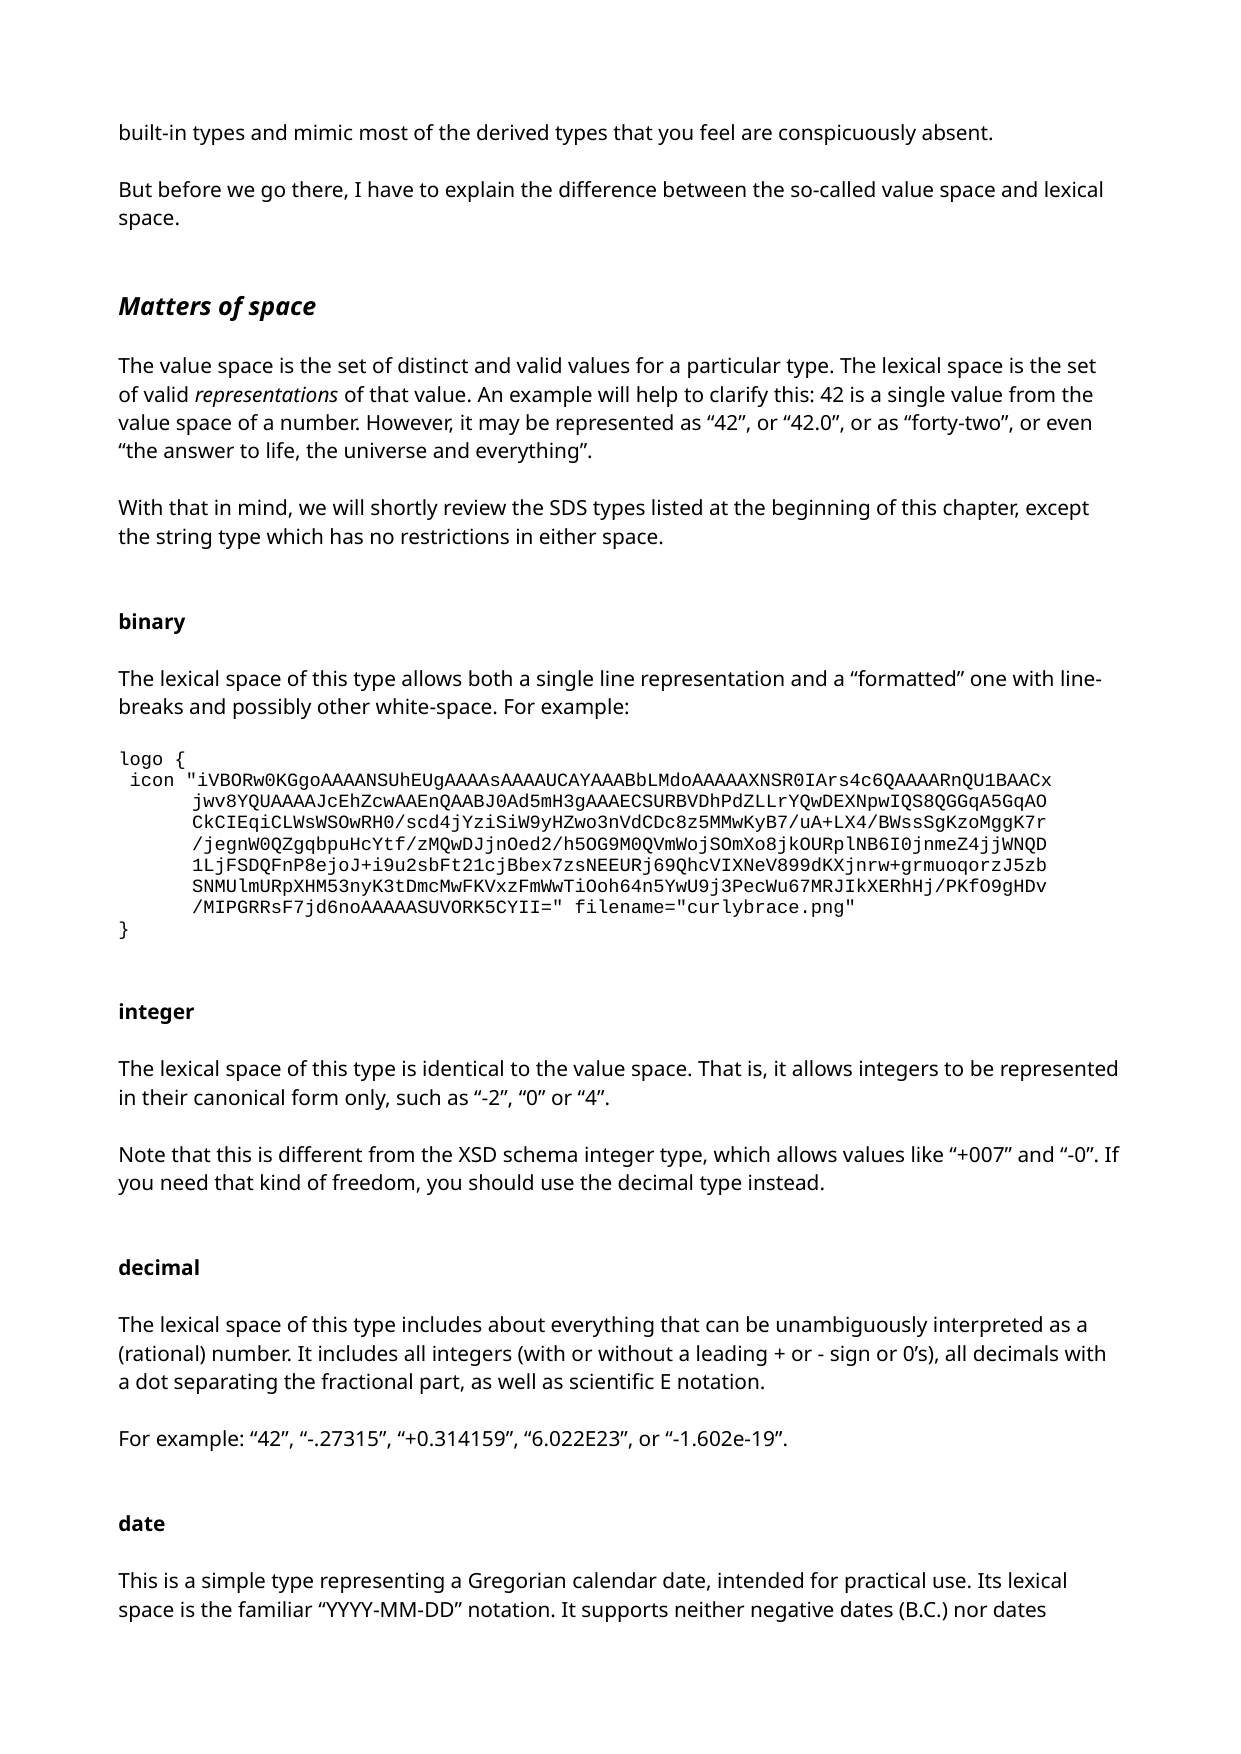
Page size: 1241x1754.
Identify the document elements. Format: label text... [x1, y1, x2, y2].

text For example: “42”, “-.27315”, “+0.314159”, “6.022E23”, or “-1.602e-19”. [118, 1424, 1122, 1452]
text icon "iVBORw0KGgoAAAANSUhEUgAAAAsAAAAUCAYAAABbLMdoAAAAAXNSR0IArs4c6QAAAARnQU1BAACx [118, 771, 1122, 792]
text } [118, 919, 1122, 941]
text Note that this is different from the XSD schema integer type, which allows values like “+007” and “-0”. If you need that kind of freedom, you should use the decimal type instead. [118, 1140, 1122, 1197]
text binary [118, 607, 1122, 636]
text logo { [118, 749, 1122, 771]
text built-in types and mimic most of the derived types that you feel are conspicuously absent. [118, 118, 1122, 147]
text integer [118, 997, 1122, 1026]
text date [118, 1509, 1122, 1538]
text /jegnW0QZgqbpuHcYtf/zMQwDJjnOed2/h5OG9M0QVmWojSOmXo8jkOURplNB6I0jnmeZ4jjWNQD [118, 834, 1122, 856]
text /MIPGRRsF7jd6noAAAAASUVORK5CYII=" filename="curlybrace.png" [118, 898, 1122, 919]
text CkCIEqiCLWsWSOwRH0/scd4jYziSiW9yHZwo3nVdCDc8z5MMwKyB7/uA+LX4/BWssSgKzoMggK7r [118, 813, 1122, 834]
text jwv8YQUAAAAJcEhZcwAAEnQAABJ0Ad5mH3gAAAECSURBVDhPdZLLrYQwDEXNpwIQS8QGGqA5GqAO [118, 792, 1122, 813]
text The lexical space of this type includes about everything that can be unambiguously interpreted as a (rational) number. It includes all integers (with or without a leading + or - sign or 0’s), all decimals with a dot separating the fractional part, as well as scientific E notation. [118, 1310, 1122, 1396]
text This is a simple type representing a Gregorian calendar date, intended for practical use. Its lexical space is the familiar “YYYY-MM-DD” notation. It supports neither negative dates (B.C.) nor dates [118, 1566, 1122, 1623]
text The value space is the set of distinct and valid values for a particular type. The lexical space is the set of valid representations of that value. An example will help to clarify this: 42 is a single value from the value space of a number. However, it may be represented as “42”, or “42.0”, or as “forty-two”, or even “the answer to life, the universe and everything”. [118, 351, 1122, 465]
text The lexical space of this type is identical to the value space. That is, it allows integers to be represented in their canonical form only, such as “-2”, “0” or “4”. [118, 1054, 1122, 1111]
subtitle Matters of space [118, 289, 1122, 323]
text The lexical space of this type allows both a single line representation and a “formatted” one with line-breaks and possibly other white-space. For example: [118, 664, 1122, 721]
text decimal [118, 1253, 1122, 1282]
text SNMUlmURpXHM53nyK3tDmcMwFKVxzFmWwTiOoh64n5YwU9j3PecWu67MRJIkXERhHj/PKfO9gHDv [118, 877, 1122, 898]
text But before we go there, I have to explain the difference between the so-called value space and lexical space. [118, 175, 1122, 232]
text With that in mind, we will shortly review the SDS types listed at the beginning of this chapter, except the string type which has no restrictions in either space. [118, 493, 1122, 550]
text 1LjFSDQFnP8ejoJ+i9u2sbFt21cjBbex7zsNEEURj69QhcVIXNeV899dKXjnrw+grmuoqorzJ5zb [118, 856, 1122, 877]
